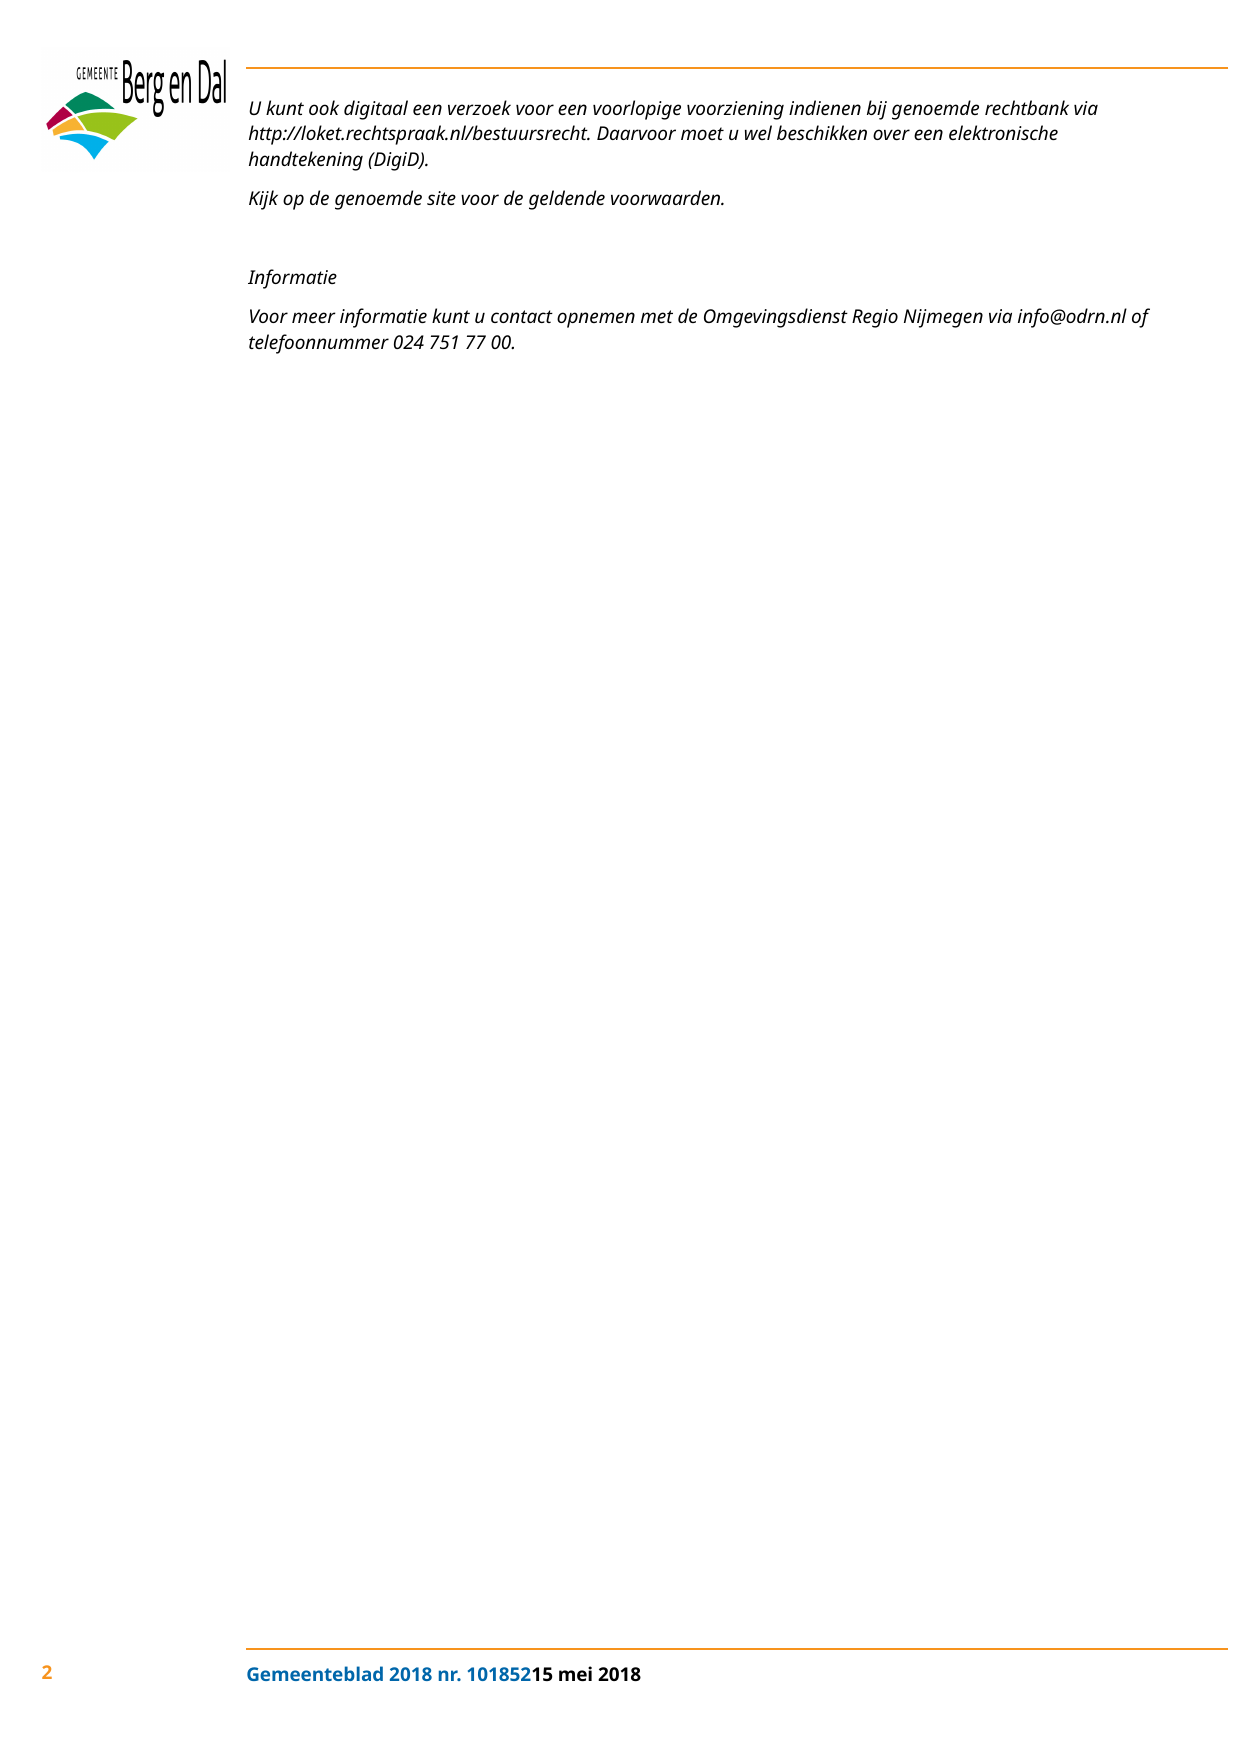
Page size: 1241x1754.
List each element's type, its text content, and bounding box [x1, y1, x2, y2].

text Informatie [248, 264, 1152, 290]
text Kijk op de genoemde site voor de geldende voorwaarden. [248, 186, 1152, 211]
text Voor meer informatie kunt u contact opnemen met de Omgevingsdienst Regio Nijmegen via info@odrn.nl of telefoonnummer 024 751 77 00. [248, 303, 1152, 355]
picture [41, 47, 231, 172]
text U kunt ook digitaal een verzoek voor een voorlopige voorziening indienen bij genoemde rechtbank via http://loket.rechtspraak.nl/bestuursrecht. Daarvoor moet u wel beschikken over een elektronische handtekening (DigiD). [248, 95, 1152, 172]
